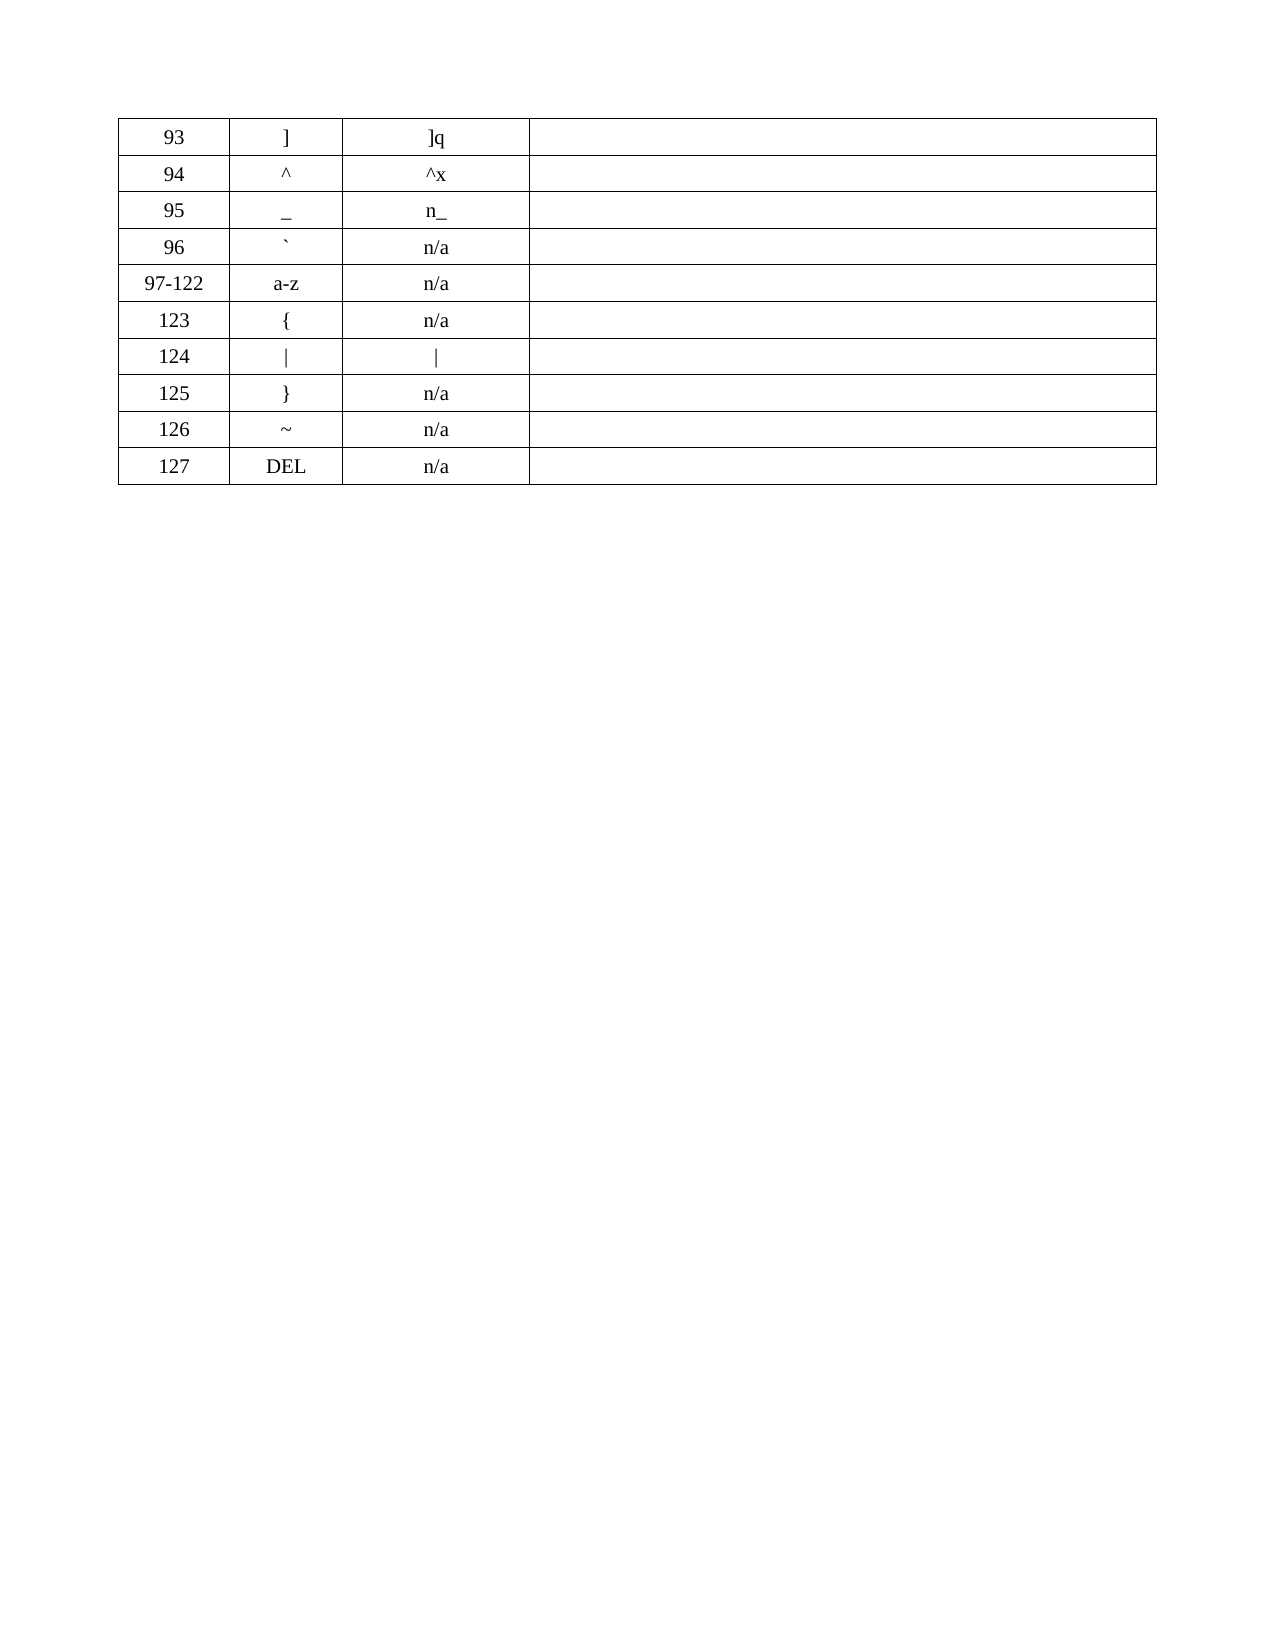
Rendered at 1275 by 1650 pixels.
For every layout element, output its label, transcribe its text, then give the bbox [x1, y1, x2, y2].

table_cell 127 [119, 448, 229, 484]
table_cell n/a [343, 302, 529, 337]
table_cell [530, 229, 1156, 264]
table_cell [530, 265, 1156, 301]
table_cell 93 [119, 119, 229, 155]
table_cell 97-122 [119, 265, 229, 301]
table_cell [530, 192, 1156, 228]
table_cell [530, 448, 1156, 484]
table_cell | [230, 339, 342, 374]
table_cell [530, 412, 1156, 447]
table_cell n/a [343, 448, 529, 484]
table_cell 123 [119, 302, 229, 337]
table_cell 95 [119, 192, 229, 228]
table_cell [530, 339, 1156, 374]
table_cell 96 [119, 229, 229, 264]
table_cell n/a [343, 229, 529, 264]
table_cell ~ [230, 412, 342, 447]
table_cell 125 [119, 375, 229, 411]
table_cell [530, 375, 1156, 411]
table_cell _ [230, 192, 342, 228]
table_cell ^ [230, 156, 342, 191]
table_cell [530, 156, 1156, 191]
table_cell | [343, 339, 529, 374]
table_cell 124 [119, 339, 229, 374]
table_cell 94 [119, 156, 229, 191]
table_cell n_ [343, 192, 529, 228]
table_cell ^x [343, 156, 529, 191]
table_cell ]q [343, 119, 529, 155]
table_cell [530, 119, 1156, 155]
table_cell n/a [343, 375, 529, 411]
table_cell { [230, 302, 342, 337]
table_cell a-z [230, 265, 342, 301]
table_cell [530, 302, 1156, 337]
table_cell n/a [343, 265, 529, 301]
table_cell n/a [343, 412, 529, 447]
table_cell ` [230, 229, 342, 264]
table_cell } [230, 375, 342, 411]
table_cell DEL [230, 448, 342, 484]
table_cell ] [230, 119, 342, 155]
table_cell 126 [119, 412, 229, 447]
